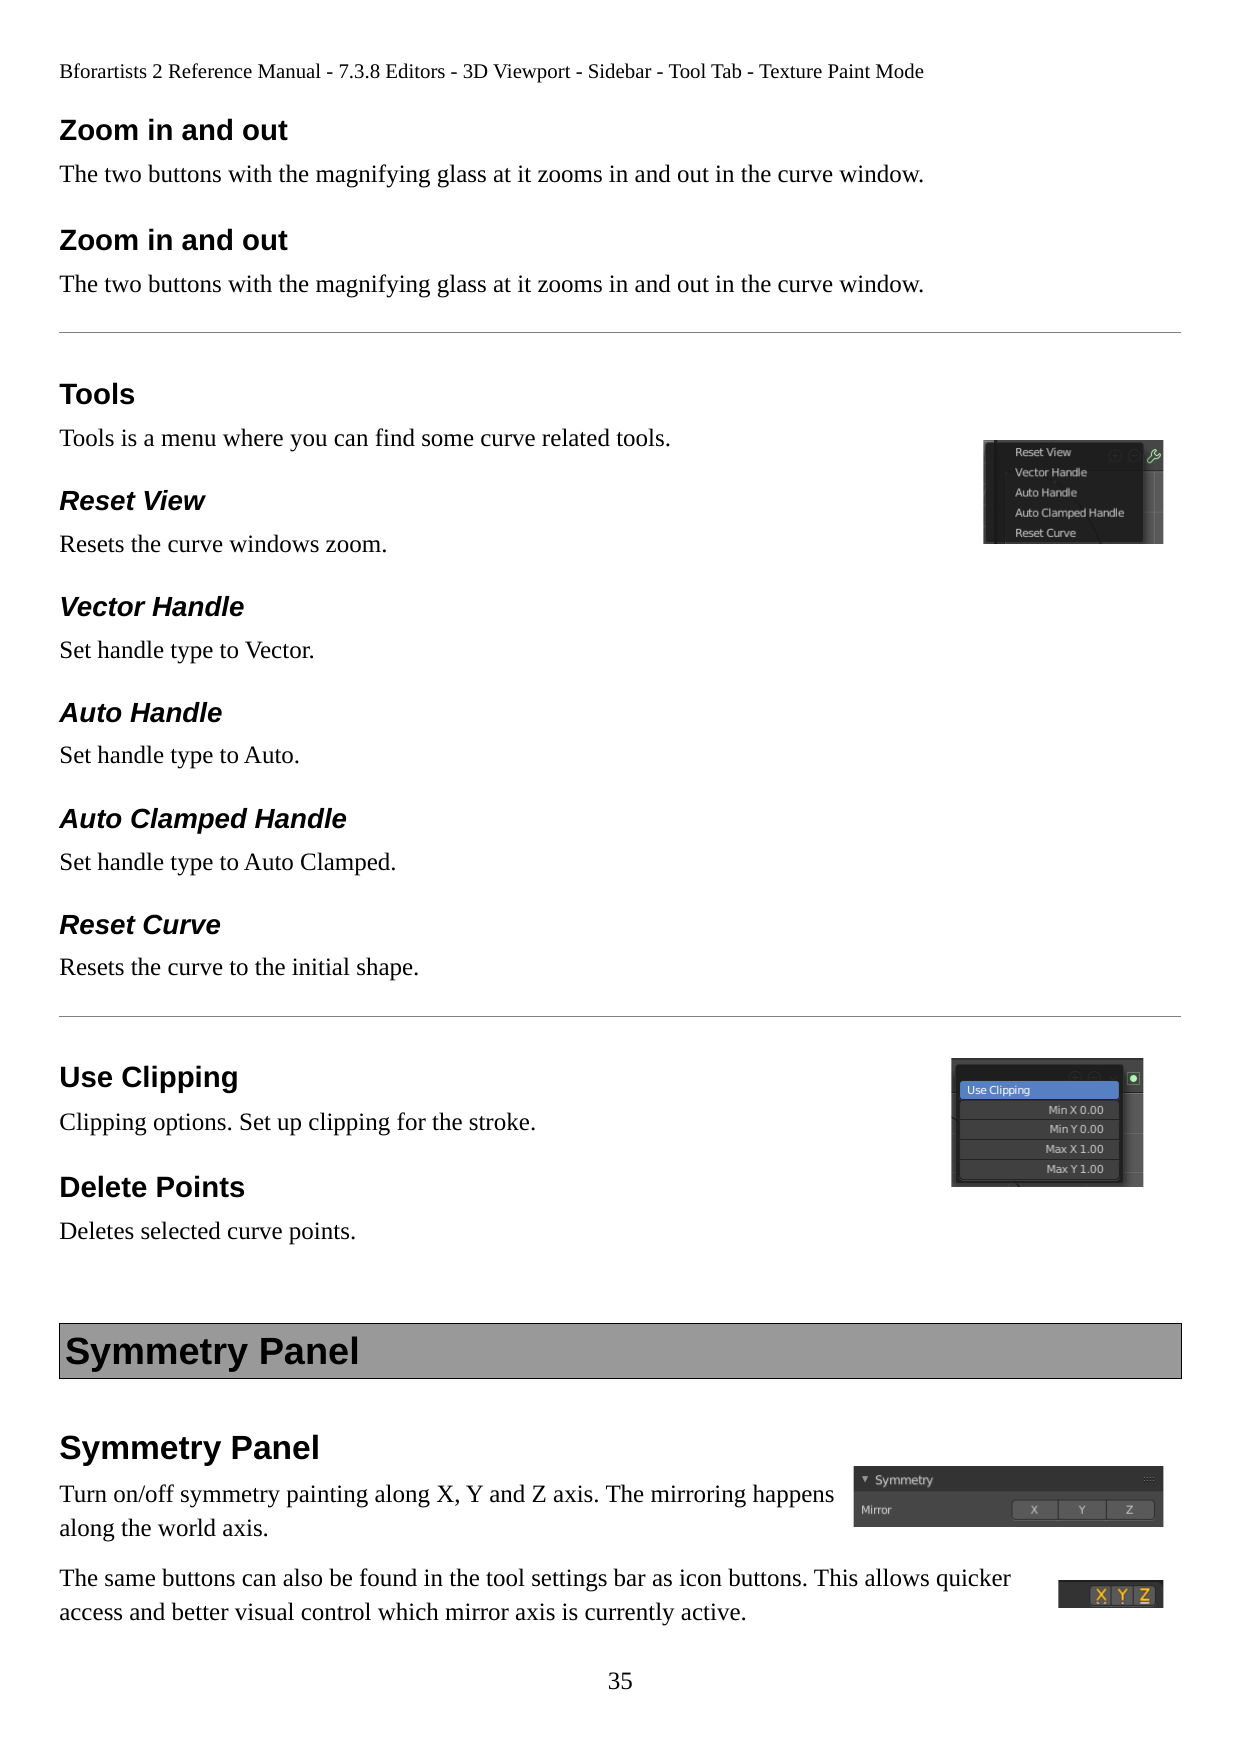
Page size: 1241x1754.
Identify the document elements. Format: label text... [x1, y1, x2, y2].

text Set handle type to Auto. [59, 741, 1181, 769]
picture [853, 1466, 1164, 1527]
text Resets the curve windows zoom. [59, 529, 1181, 557]
subtitle Use Clipping [59, 1060, 951, 1094]
subtitle Auto Handle [59, 696, 1181, 728]
text The same buttons can also be found in the tool settings bar as icon buttons. This allows quicker access and better visual control which mirror axis is currently active. [59, 1563, 1181, 1626]
subtitle Zoom in and out [59, 222, 1181, 256]
subtitle Vector Handle [59, 590, 1181, 622]
text The two buttons with the magnifying glass at it zooms in and out in the curve window. [59, 159, 1181, 188]
subtitle [1164, 484, 1181, 516]
picture [983, 440, 1164, 544]
text Resets the curve to the initial shape. [59, 952, 1181, 981]
text Tools is a menu where you can find some curve related tools. [59, 423, 1181, 452]
text [1144, 1107, 1181, 1135]
text Deletes selected curve points. [59, 1216, 1181, 1245]
picture [951, 1058, 1144, 1187]
subtitle Reset View [59, 484, 983, 516]
text Set handle type to Auto Clamped. [59, 847, 1181, 875]
subtitle Reset Curve [59, 908, 1181, 940]
text Turn on/off symmetry painting along X, Y and Z axis. The mirroring happens along the world axis. [59, 1527, 1181, 1542]
subtitle [1144, 1060, 1181, 1094]
subtitle Zoom in and out [59, 113, 1181, 146]
text Clipping options. Set up clipping for the stroke. [59, 1107, 951, 1135]
text The two buttons with the magnifying glass at it zooms in and out in the curve window. [59, 269, 1181, 297]
text Set handle type to Vector. [59, 635, 1181, 663]
subtitle Symmetry Panel [59, 1428, 1181, 1467]
subtitle Tools [59, 377, 1181, 410]
subtitle Delete Points [59, 1170, 1181, 1204]
table_header Symmetry Panel [60, 1324, 1181, 1378]
picture [1058, 1580, 1164, 1608]
subtitle Auto Clamped Handle [59, 802, 1181, 834]
